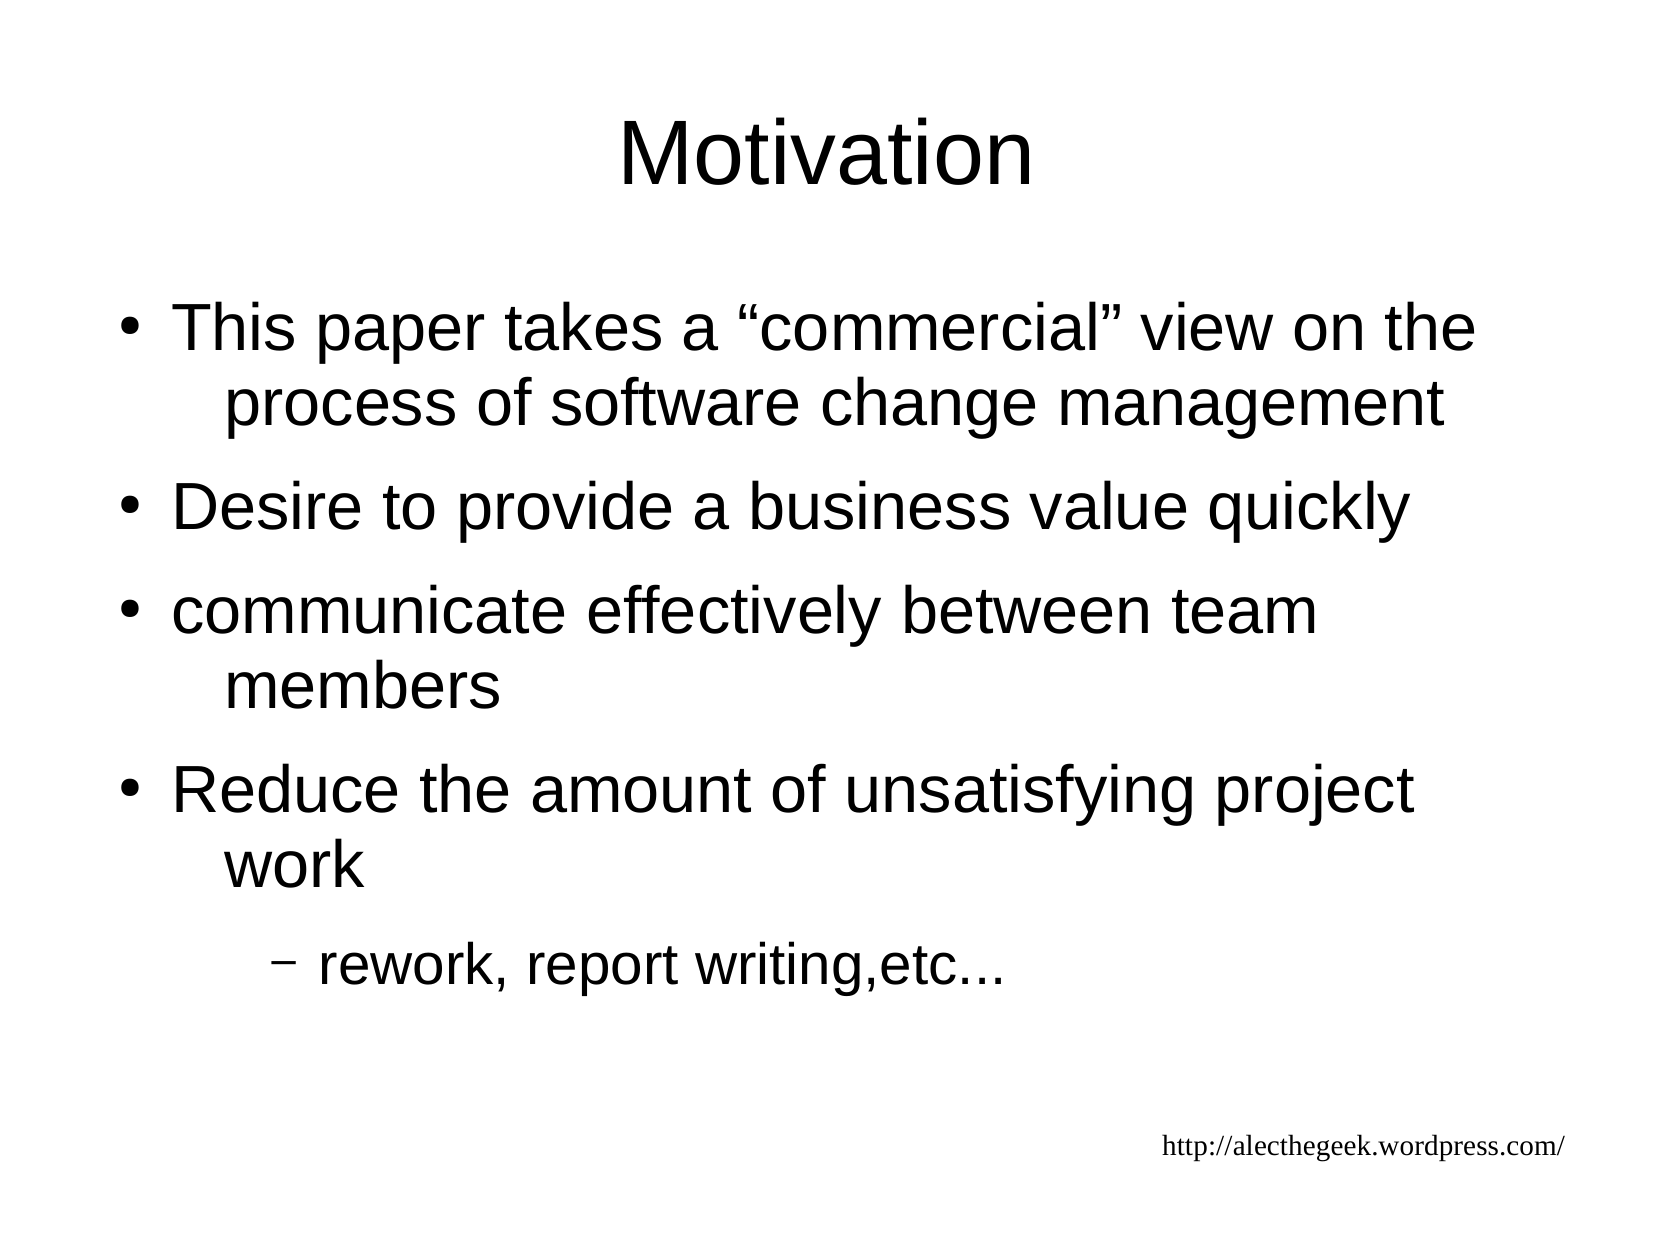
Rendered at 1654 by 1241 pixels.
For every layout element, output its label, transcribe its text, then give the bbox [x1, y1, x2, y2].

list This paper takes a “commercial” view on the process of software change management Desire to provide a business value quickly communicate effectively between team members Reduce the amount of unsatisfying project work rework, report writing,etc... [82, 290, 1571, 1109]
title Motivation [82, 49, 1571, 257]
